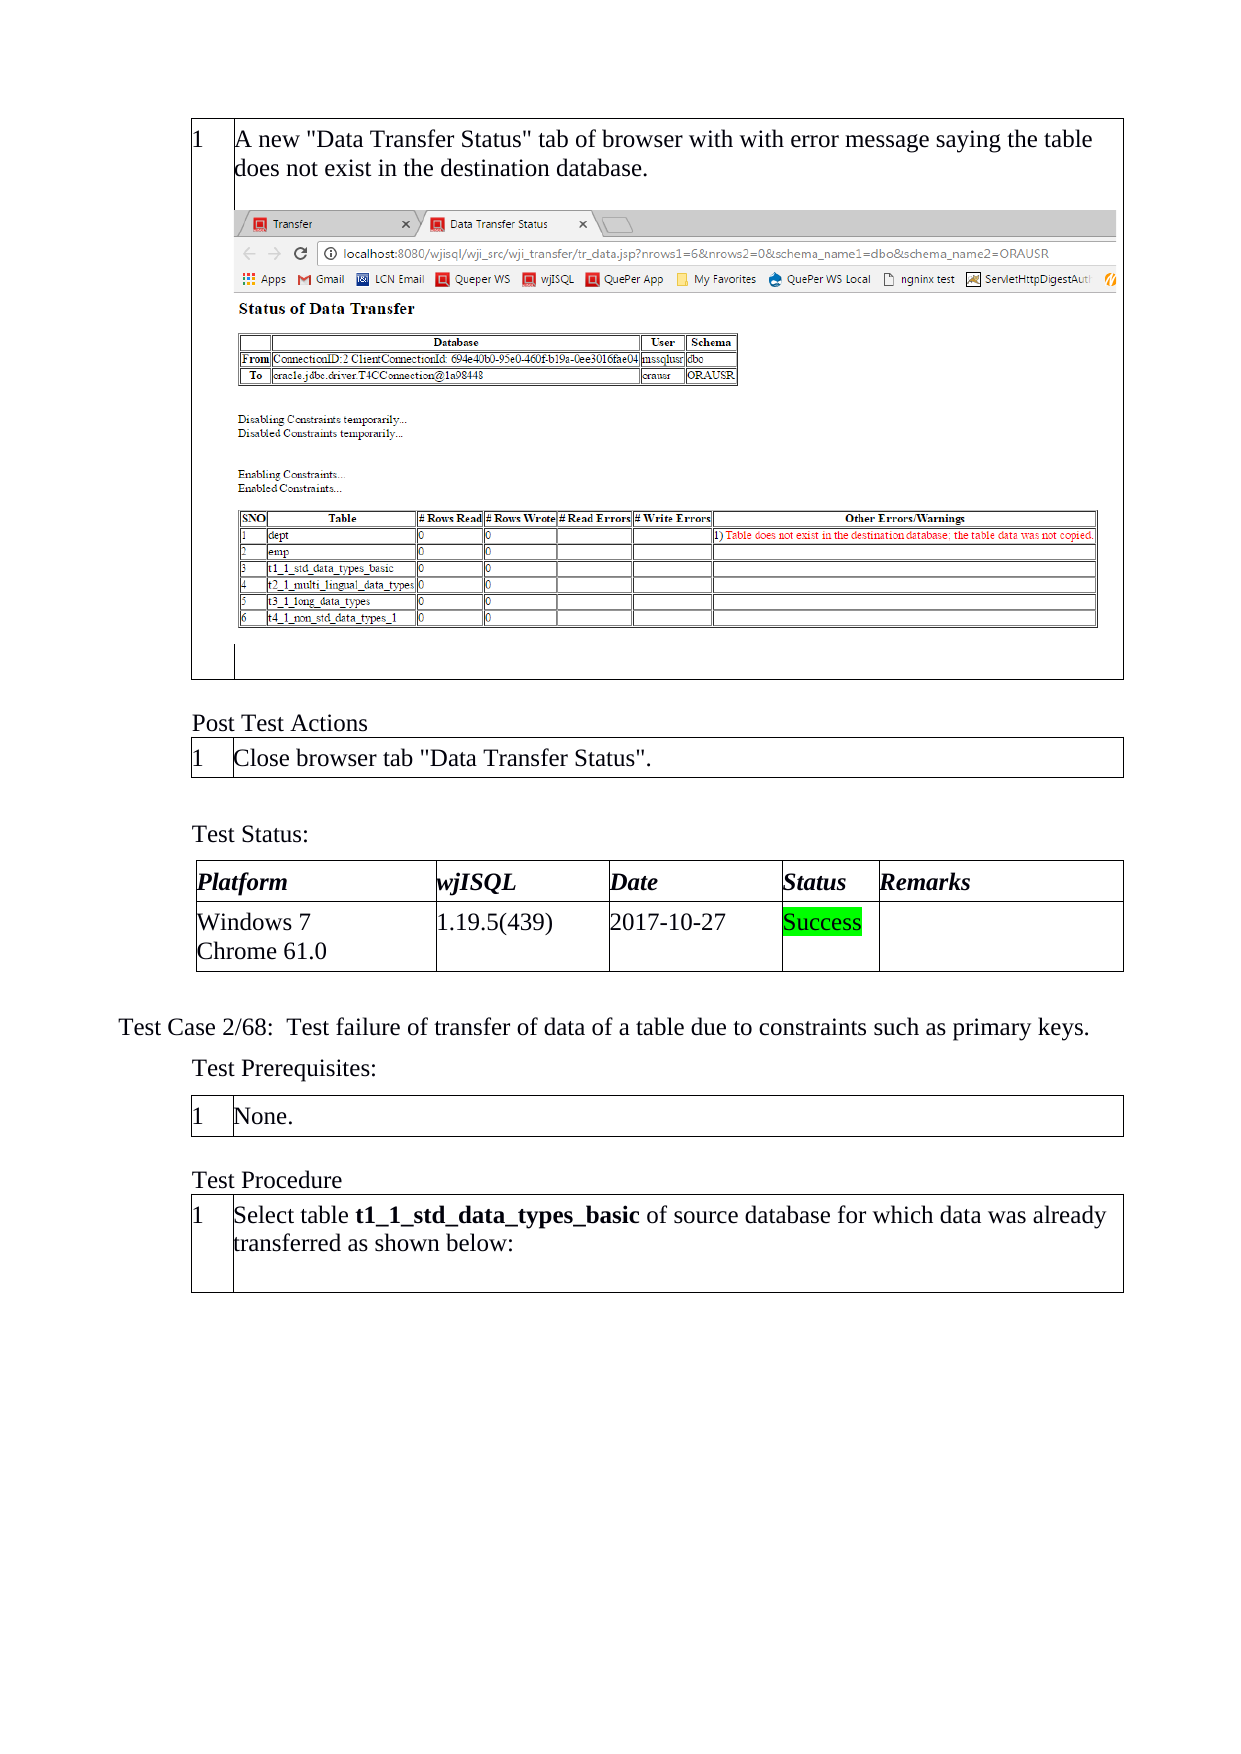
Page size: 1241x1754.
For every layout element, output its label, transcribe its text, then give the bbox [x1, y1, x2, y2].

table_header 1 [192, 1195, 233, 1292]
table_cell 1.19.5(439) [437, 902, 609, 971]
table_header Close browser tab "Data Transfer Status". [234, 738, 1123, 777]
table_header 1 [192, 738, 233, 777]
text Test Status: [118, 819, 1122, 848]
text Test Case 2/68: Test failure of transfer of data of a table due to constraints such as primary keys. [118, 1012, 1122, 1041]
table_header 1 [192, 1096, 233, 1136]
table_header Select table t1_1_std_data_types_basic of source database for which data was already transferred as shown below: [234, 1195, 1123, 1292]
table_header None. [234, 1096, 1123, 1136]
table_header A new "Data Transfer Status" tab of browser with with error message saying the table does not exist in the destination database. [235, 119, 1123, 678]
table_header Remarks [880, 861, 1123, 901]
table_header wjISQL [437, 861, 609, 901]
text Test Procedure [118, 1165, 1122, 1193]
table_cell 2017-10-27 [610, 902, 782, 971]
picture [233, 210, 1117, 644]
text Test Prerequisites: [118, 1053, 1122, 1082]
table_header 1 [192, 119, 234, 678]
table_header Status [783, 861, 879, 901]
table_cell [880, 902, 1123, 971]
table_header Date [610, 861, 782, 901]
table_header Platform [197, 861, 436, 901]
text Post Test Actions [118, 708, 1122, 737]
table_cell Success [783, 902, 879, 971]
table_cell Windows 7 Chrome 61.0 [197, 902, 436, 971]
